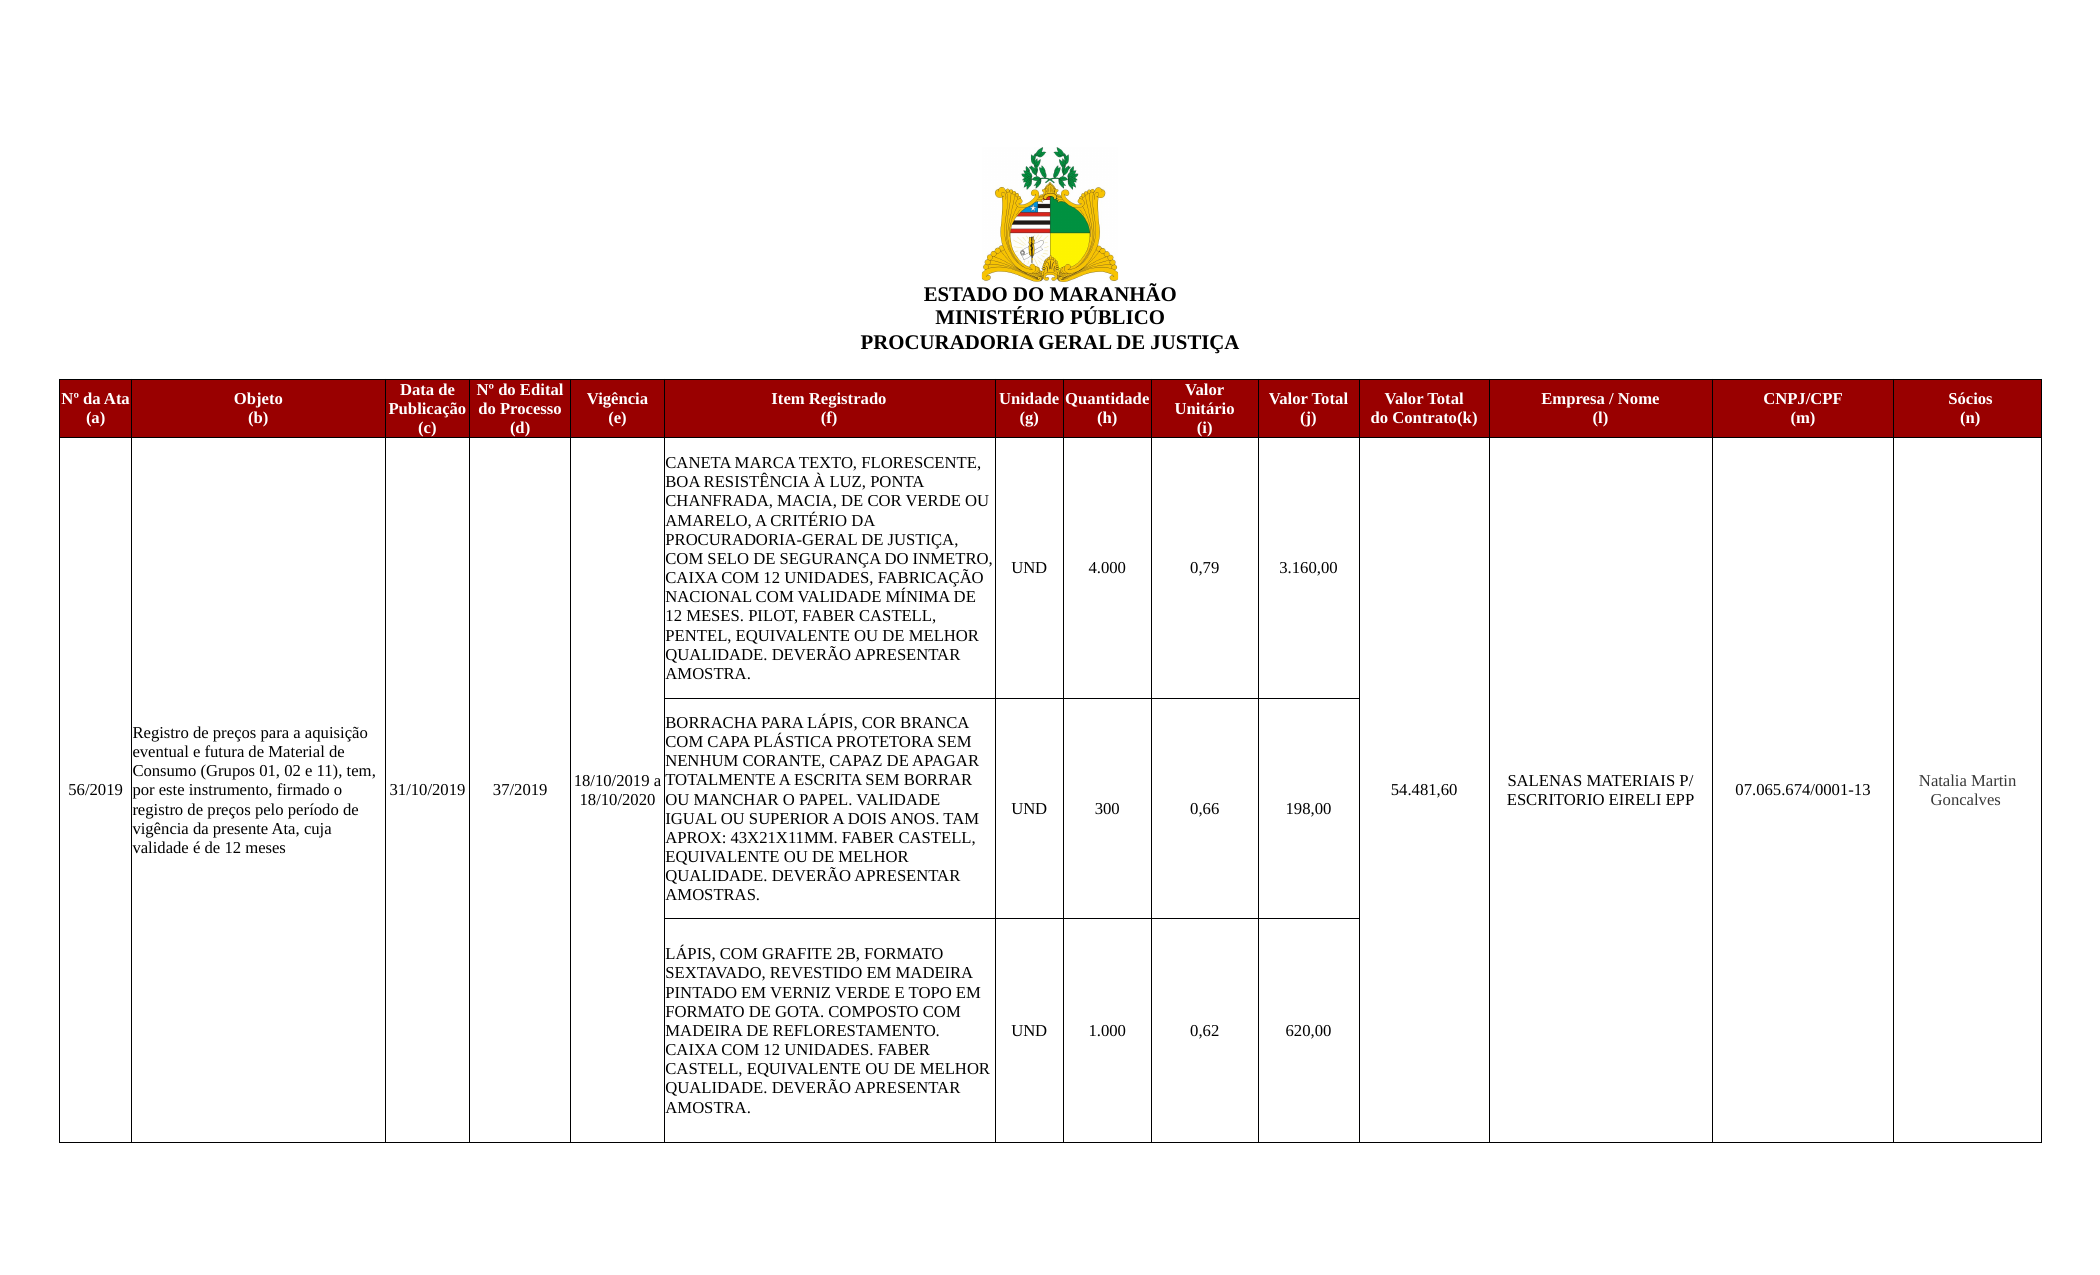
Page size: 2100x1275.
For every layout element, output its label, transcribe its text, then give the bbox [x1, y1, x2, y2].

table_cell 3.160,00 [1259, 438, 1359, 698]
table_header Nº do Edital do Processo (d) [470, 380, 570, 437]
table_header Data de Publicação (c) [386, 380, 469, 437]
table_header Unidade (g) [996, 380, 1063, 437]
table_header Valor Unitário (i) [1152, 380, 1258, 437]
table_header Nº da Ata (a) [60, 380, 131, 437]
table_cell 0,66 [1152, 699, 1258, 918]
table_cell 18/10/2019 a 18/10/2020 [571, 438, 664, 1142]
table_cell CANETA MARCA TEXTO, FLORESCENTE, BOA RESISTÊNCIA À LUZ, PONTA CHANFRADA, MACIA, DE COR VERDE OU AMARELO, A CRITÉRIO DA PROCURADORIA-GERAL DE JUSTIÇA, COM SELO DE SEGURANÇA DO INMETRO, CAIXA COM 12 UNIDADES, FABRICAÇÃO NACIONAL COM VALIDADE MÍNIMA DE 12 MESES. PILOT, FABER CASTELL, PENTEL, EQUIVALENTE OU DE MELHOR QUALIDADE. DEVERÃO APRESENTAR AMOSTRA. [665, 438, 995, 698]
table_cell 56/2019 [60, 438, 131, 1142]
table_header Vigência (e) [571, 380, 664, 437]
table_cell 37/2019 [470, 438, 570, 1142]
table_header CNPJ/CPF (m) [1713, 380, 1893, 437]
table_header Valor Total do Contrato(k) [1360, 380, 1489, 437]
table_cell Registro de preços para a aquisição eventual e futura de Material de Consumo (Grupos 01, 02 e 11), tem, por este instrumento, firmado o registro de preços pelo período de vigência da presente Ata, cuja validade é de 12 meses [132, 438, 385, 1142]
table_cell 0,79 [1152, 438, 1258, 698]
table_cell 620,00 [1259, 919, 1359, 1142]
table_header Quantidade (h) [1064, 380, 1151, 437]
table_header Valor Total (j) [1259, 380, 1359, 437]
table_cell 198,00 [1259, 699, 1359, 918]
table_cell LÁPIS, COM GRAFITE 2B, FORMATO SEXTAVADO, REVESTIDO EM MADEIRA PINTADO EM VERNIZ VERDE E TOPO EM FORMATO DE GOTA. COMPOSTO COM MADEIRA DE REFLORESTAMENTO. CAIXA COM 12 UNIDADES. FABER CASTELL, EQUIVALENTE OU DE MELHOR QUALIDADE. DEVERÃO APRESENTAR AMOSTRA. [665, 919, 995, 1142]
table_cell UND [996, 699, 1063, 918]
table_cell 07.065.674/0001-13 [1713, 438, 1893, 1142]
table_cell BORRACHA PARA LÁPIS, COR BRANCA COM CAPA PLÁSTICA PROTETORA SEM NENHUM CORANTE, CAPAZ DE APAGAR TOTALMENTE A ESCRITA SEM BORRAR OU MANCHAR O PAPEL. VALIDADE IGUAL OU SUPERIOR A DOIS ANOS. TAM APROX: 43X21X11MM. FABER CASTELL, EQUIVALENTE OU DE MELHOR QUALIDADE. DEVERÃO APRESENTAR AMOSTRAS. [665, 699, 995, 918]
table_cell 300 [1064, 699, 1151, 918]
table_cell 1.000 [1064, 919, 1151, 1142]
table_cell UND [996, 919, 1063, 1142]
table_header Empresa / Nome (l) [1490, 380, 1712, 437]
table_cell 0,62 [1152, 919, 1258, 1142]
table_cell SALENAS MATERIAIS P/ ESCRITORIO EIRELI EPP [1490, 438, 1712, 1142]
table_cell 54.481,60 [1360, 438, 1489, 1142]
table_cell UND [996, 438, 1063, 698]
picture [981, 147, 1119, 282]
table_header Sócios (n) [1894, 380, 2041, 437]
table_cell Natalia Martin Goncalves [1894, 438, 2041, 1142]
table_cell 4.000 [1064, 438, 1151, 698]
table_cell 31/10/2019 [386, 438, 469, 1142]
table_header Item Registrado (f) [665, 380, 995, 437]
table_header Objeto (b) [132, 380, 385, 437]
